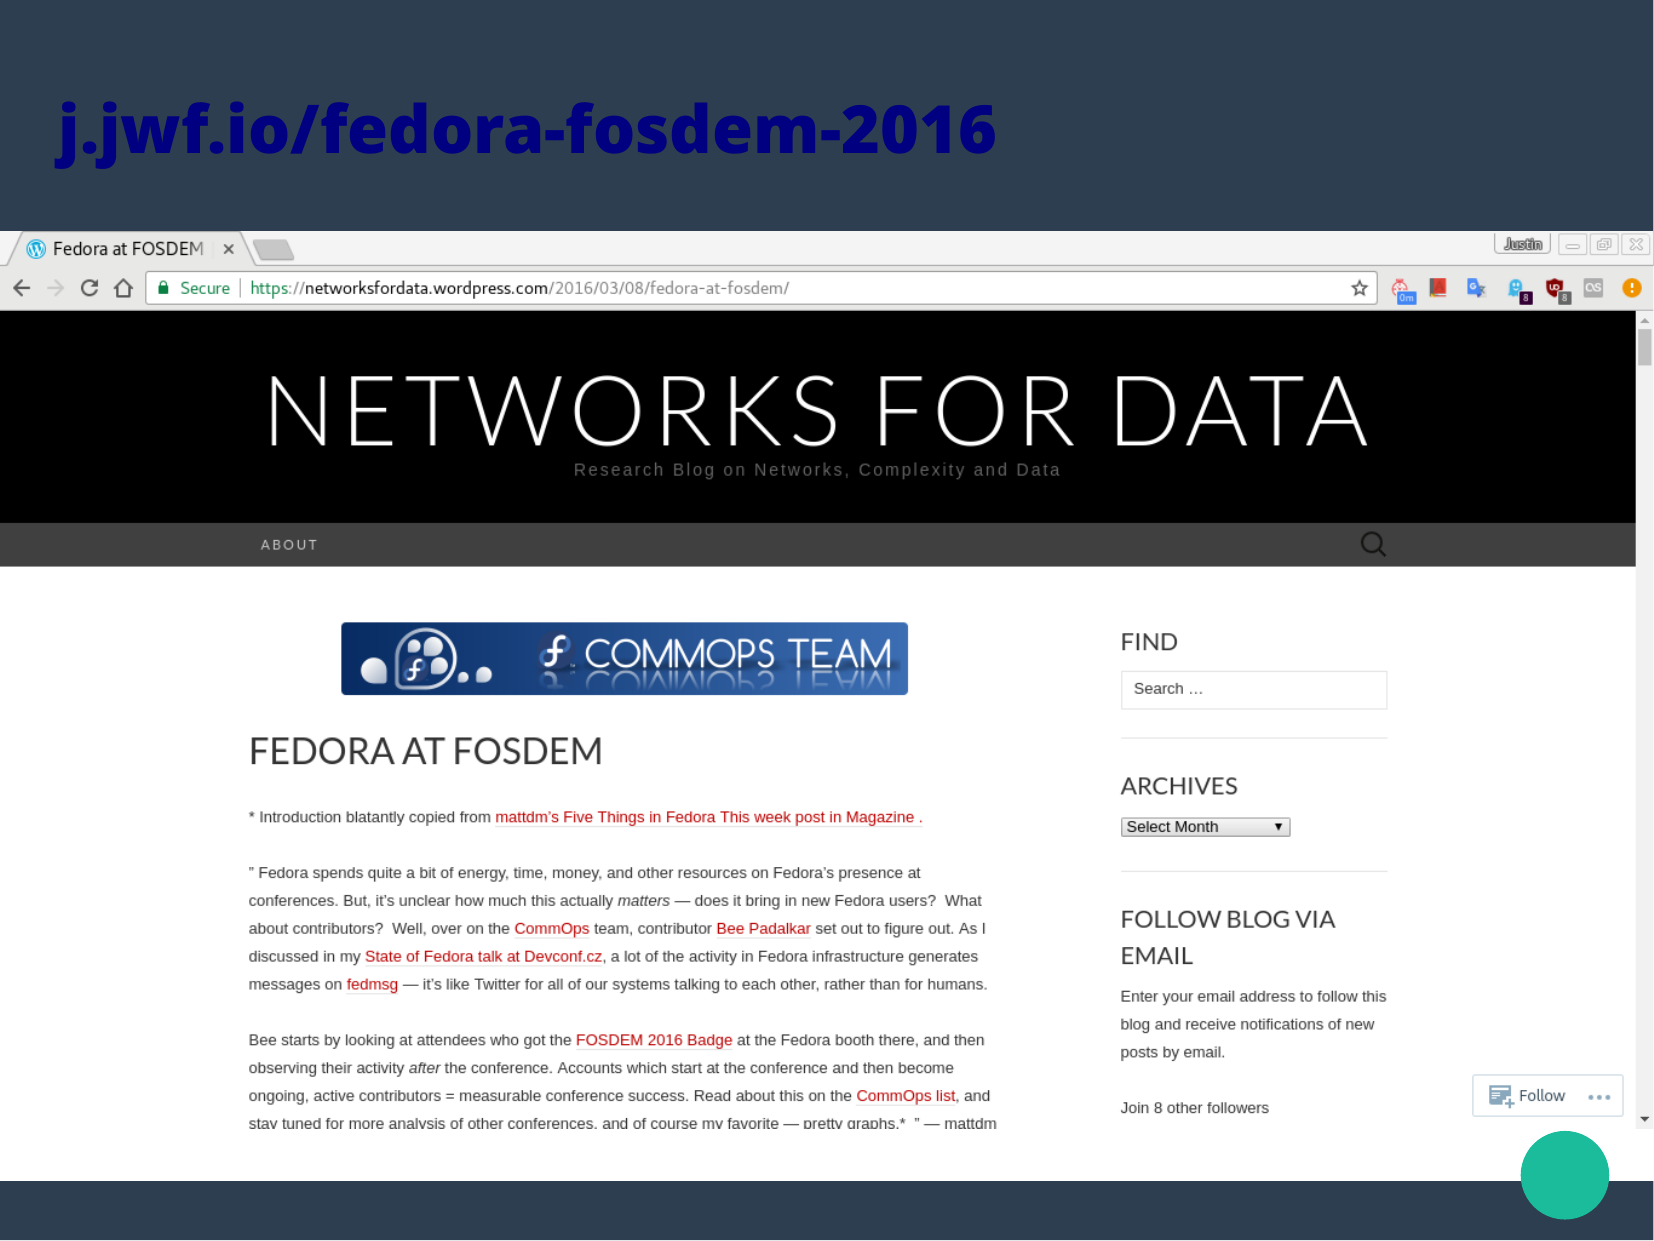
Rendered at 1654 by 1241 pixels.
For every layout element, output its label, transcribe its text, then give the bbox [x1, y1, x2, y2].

picture [0, 231, 1654, 1129]
title j.jwf.io/fedora-fosdem-2016 [59, 49, 1595, 207]
